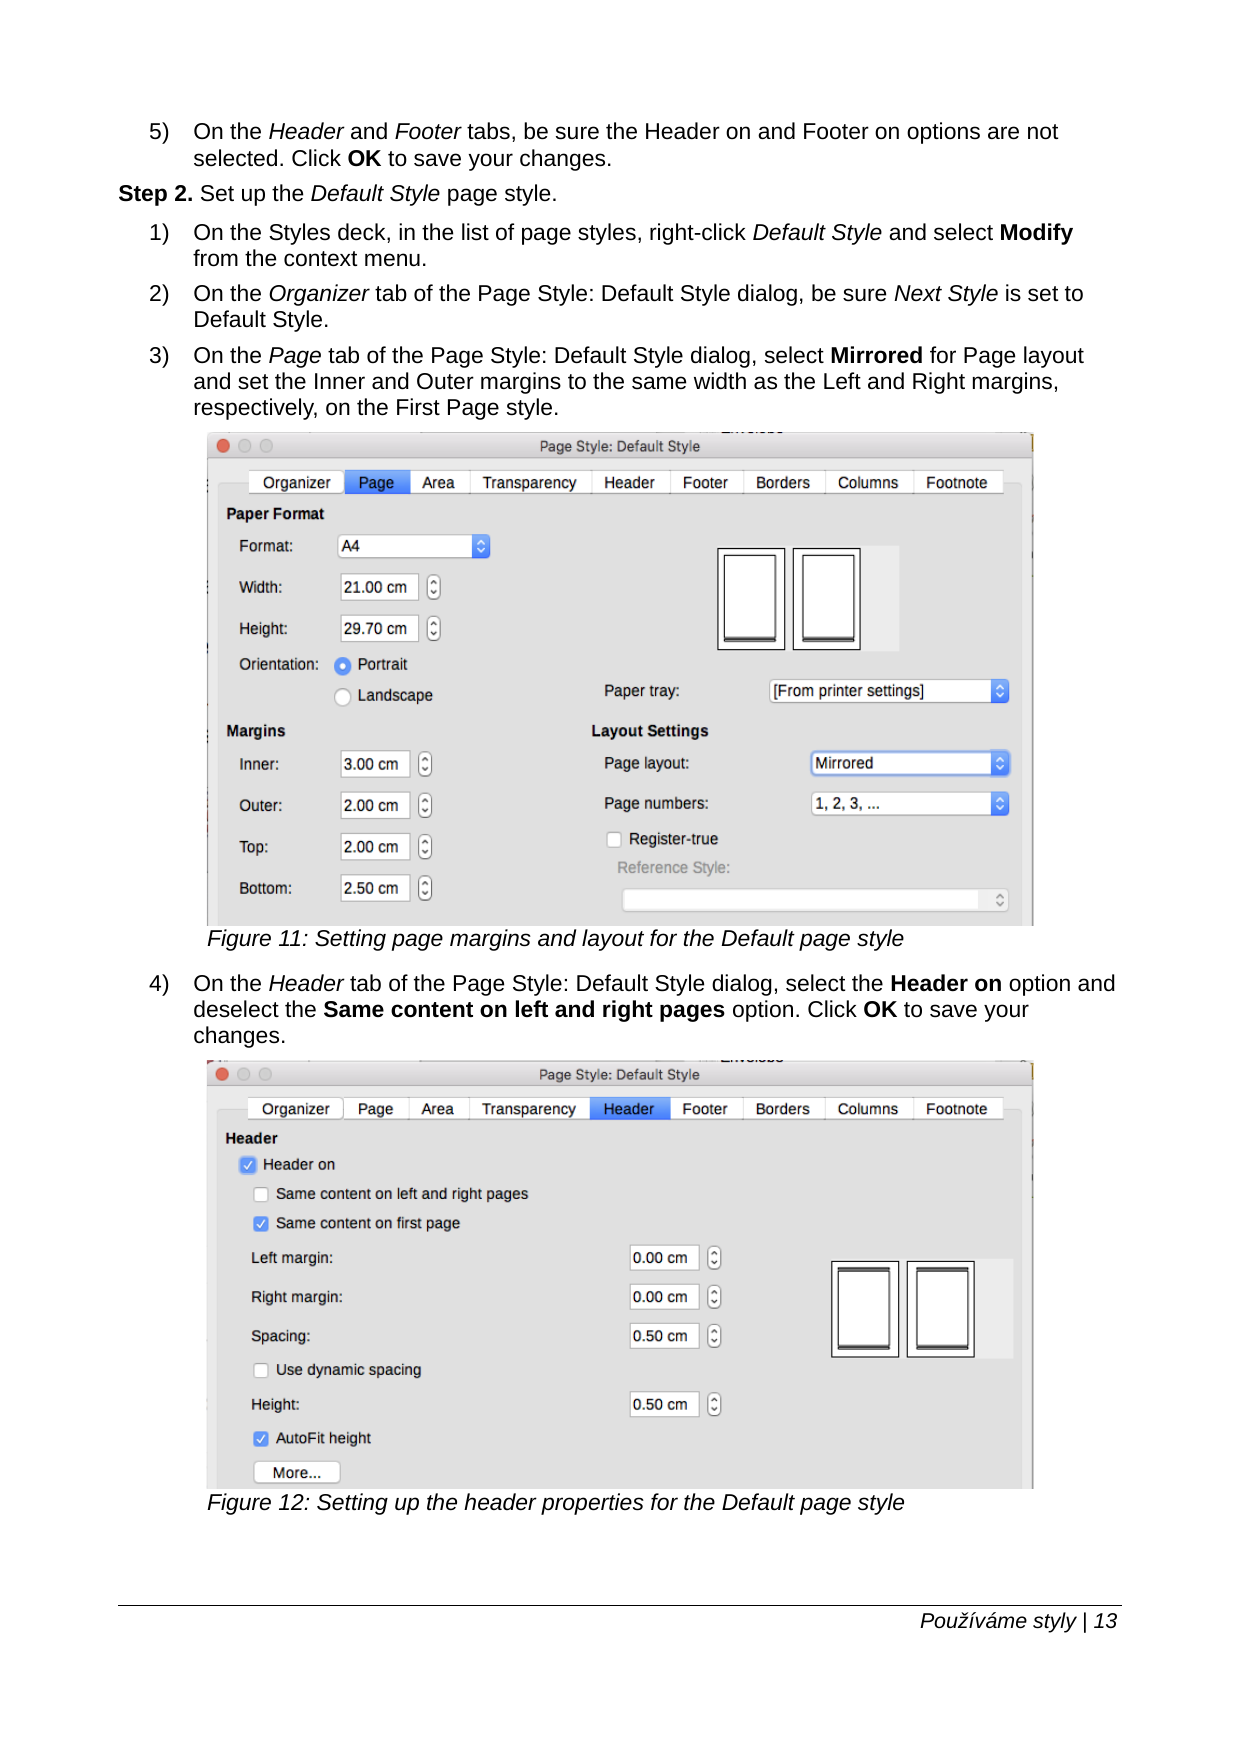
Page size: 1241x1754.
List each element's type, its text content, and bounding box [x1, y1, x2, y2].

text Figure 12: Setting up the header properties for the Default page style [207, 1489, 1033, 1515]
picture [206, 1060, 1034, 1489]
list On the Header and Footer tabs, be sure the Header on and Footer on options are not selected. Click OK to save your changes. [169, 118, 1122, 171]
text Step 2. Set up the Default Style page style. [118, 180, 1122, 206]
list On the Header tab of the Page Style: Default Style dialog, select the Header on option and deselect the Same content on left and right pages option. Click OK to save your changes. [169, 970, 1122, 1049]
text Figure 11: Setting page margins and layout for the Default page style [207, 926, 1033, 952]
picture [206, 432, 1034, 926]
list On the Page tab of the Page Style: Default Style dialog, select Mirrored for Page layout and set the Inner and Outer margins to the same width as the Left and Right margins, respectively, on the First Page style. [169, 342, 1122, 421]
list On the Styles deck, in the list of page styles, right-click Default Style and select Modify from the context menu. [169, 218, 1122, 271]
list On the Organizer tab of the Page Style: Default Style dialog, be sure Next Style is set to Default Style. [169, 280, 1122, 333]
